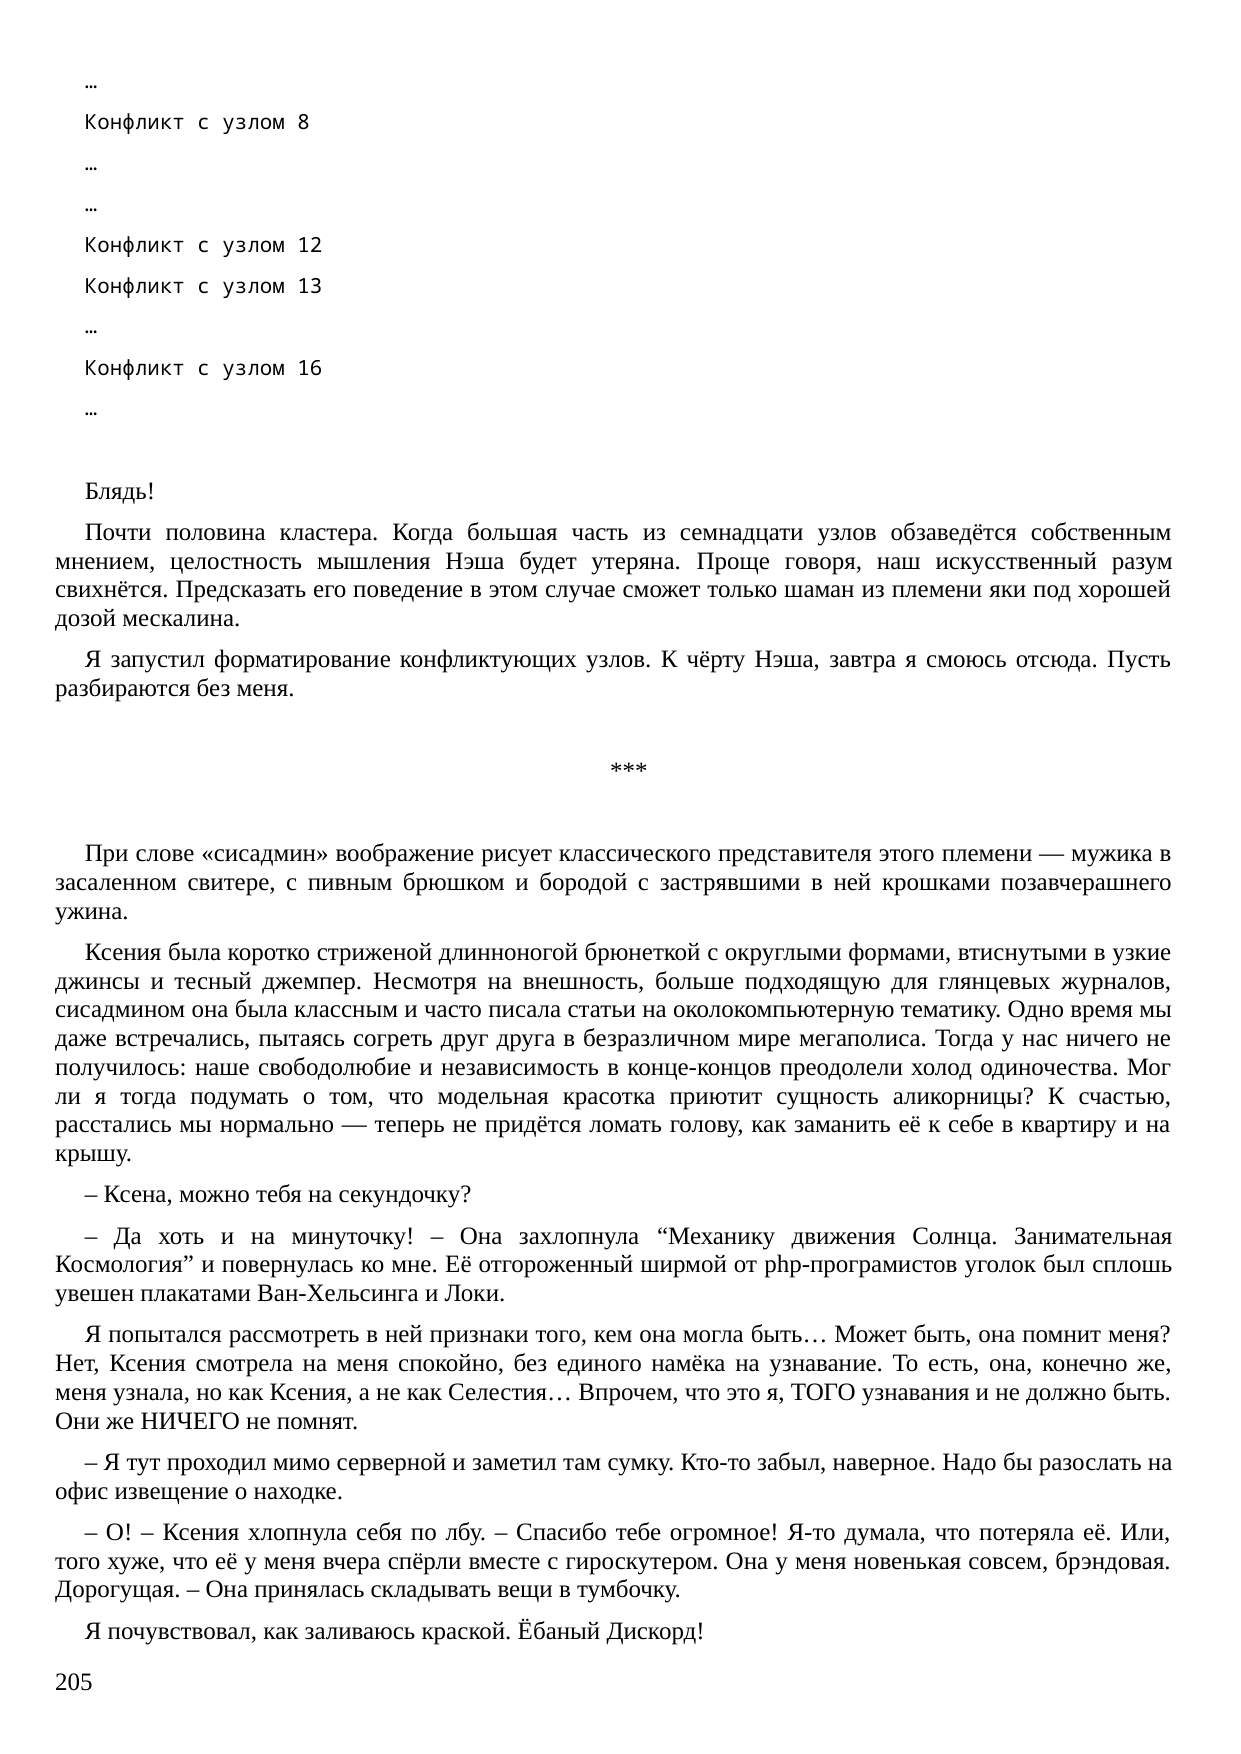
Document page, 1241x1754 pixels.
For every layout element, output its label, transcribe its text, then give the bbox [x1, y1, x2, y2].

text Я запустил форматирование конфликтующих узлов. К чёрту Нэша, завтра я смоюсь отсюда. Пусть разбираются без меня. [55, 644, 1173, 702]
text Я почувствовал, как заливаюсь краской. Ёбаный Дискорд! [55, 1616, 1173, 1644]
text – Да хоть и на минуточку! – Она захлопнула “Механику движения Солнца. Занимательная Космология” и повернулась ко мне. Её отгороженный ширмой от php-програмистов уголок был сплошь увешен плакатами Ван-Хельсинга и Локи. [55, 1221, 1173, 1307]
text – О! – Ксения хлопнула себя по лбу. – Спасибо тебе огромное! Я-то думала, что потеряла её. Или, того хуже, что её у меня вчера спёрли вместе с гироскутером. Она у меня новенькая совсем, брэндовая. Дорогущая. – Она принялась складывать вещи в тумбочку. [55, 1517, 1173, 1603]
text … [55, 312, 1173, 340]
text При слове «сисадмин» воображение рисует классического представителя этого племени — мужика в засаленном свитере, с пивным брюшком и бородой с застрявшими в ней крошками позавчерашнего ужина. [55, 838, 1173, 924]
text Блядь! [55, 476, 1173, 504]
text Конфликт с узлом 13 [55, 271, 1173, 299]
text … [55, 189, 1173, 217]
text Конфликт с узлом 16 [55, 353, 1173, 381]
text Ксения была коротко стриженой длинноногой брюнеткой с округлыми формами, втиснутыми в узкие джинсы и тесный джемпер. Несмотря на внешность, больше подходящую для глянцевых журналов, сисадмином она была классным и часто писала статьи на околокомпьютерную тематику. Одно время мы даже встречались, пытаясь согреть друг друга в безразличном мире мегаполиса. Тогда у нас ничего не получилось: наше свободолюбие и независимость в конце-концов преодолели холод одиночества. Мог ли я тогда подумать о том, что модельная красотка приютит сущность аликорницы? К счастью, расстались мы нормально — теперь не придётся ломать голову, как заманить её к себе в квартиру и на крышу. [55, 937, 1173, 1167]
text … [55, 393, 1173, 422]
text … [55, 66, 1173, 94]
text – Я тут проходил мимо серверной и заметил там сумку. Кто-то забыл, наверное. Надо бы разослать на офис извещение о находке. [55, 1447, 1173, 1504]
text Я попытался рассмотреть в ней признаки того, кем она могла быть… Может быть, она помнит меня? Нет, Ксения смотрела на меня спокойно, без единого намёка на узнавание. То есть, она, конечно же, меня узнала, но как Ксения, а не как Селестия… Впрочем, что это я, ТОГО узнавания и не должно быть. Они же НИЧЕГО не помнят. [55, 1319, 1173, 1434]
text … [55, 148, 1173, 176]
text – Ксена, можно тебя на секундочку? [55, 1179, 1173, 1208]
text Конфликт с узлом 8 [55, 107, 1173, 135]
text Конфликт с узлом 12 [55, 230, 1173, 258]
text Почти половина кластера. Когда большая часть из семнадцати узлов обзаведётся собственным мнением, целостность мышления Нэша будет утеряна. Проще говоря, наш искусственный разум свихнётся. Предсказать его поведение в этом случае сможет только шаман из племени яки под хорошей дозой мескалина. [55, 517, 1173, 632]
text *** [55, 756, 1173, 784]
